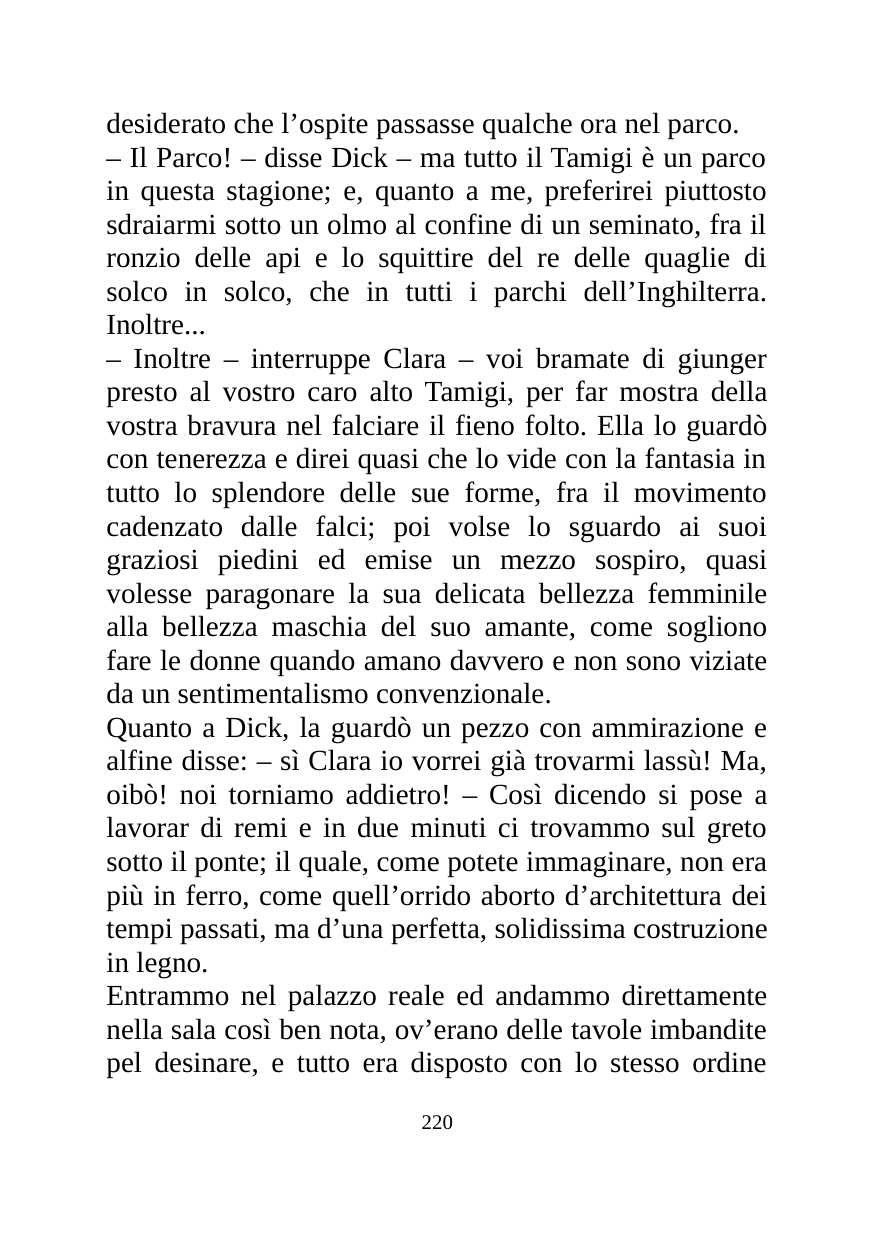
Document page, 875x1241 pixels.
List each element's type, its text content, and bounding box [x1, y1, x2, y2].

text desiderato che l’ospite passasse qualche ora nel parco. [106, 106, 768, 140]
text – Il Parco! – disse Dick – ma tutto il Tamigi è un parco in questa stagione; e, quanto a me, preferirei piuttosto sdraiarmi sotto un olmo al confine di un seminato, fra il ronzio delle api e lo squittire del re delle quaglie di solco in solco, che in tutti i parchi dell’Inghilterra. Inoltre... [106, 140, 768, 341]
text Entrammo nel palazzo reale ed andammo direttamente nella sala così ben nota, ov’erano delle tavole imbandite pel desinare, e tutto era disposto con lo stesso ordine [106, 978, 768, 1079]
text Quanto a Dick, la guardò un pezzo con ammirazione e alfine disse: – sì Clara io vorrei già trovarmi lassù! Ma, oibò! noi torniamo addietro! – Così dicendo si pose a lavorar di remi e in due minuti ci trovammo sul greto sotto il ponte; il quale, come potete immaginare, non era più in ferro, come quell’orrido aborto d’architettura dei tempi passati, ma d’una perfetta, solidissima costruzione in legno. [106, 710, 768, 978]
text – Inoltre – interruppe Clara – voi bramate di giunger presto al vostro caro alto Tamigi, per far mostra della vostra bravura nel falciare il fieno folto. Ella lo guardò con tenerezza e direi quasi che lo vide con la fantasia in tutto lo splendore delle sue forme, fra il movimento cadenzato dalle falci; poi volse lo sguardo ai suoi graziosi piedini ed emise un mezzo sospiro, quasi volesse paragonare la sua delicata bellezza femminile alla bellezza maschia del suo amante, come sogliono fare le donne quando amano davvero e non sono viziate da un sentimentalismo convenzionale. [106, 341, 768, 710]
